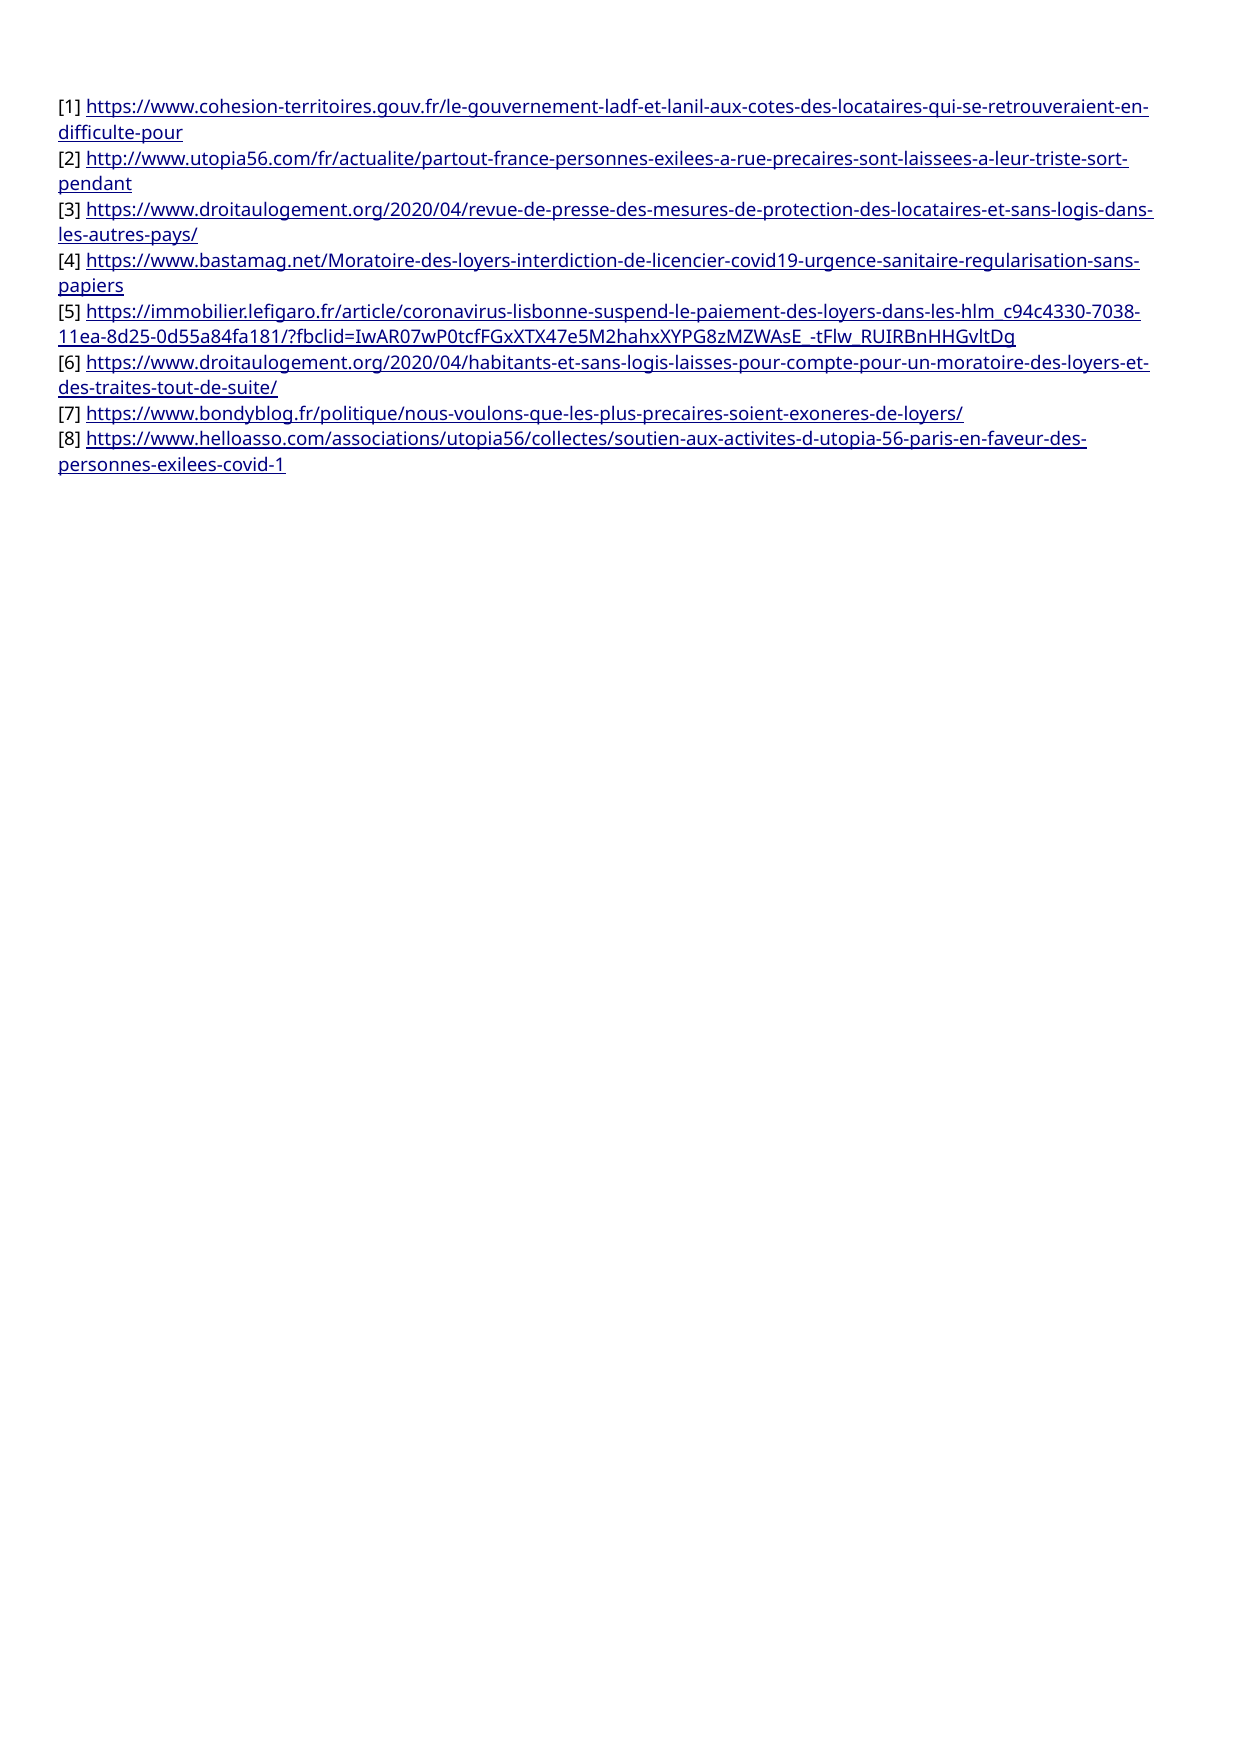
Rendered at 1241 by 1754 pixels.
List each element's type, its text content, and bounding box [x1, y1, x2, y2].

text [5] https://immobilier.lefigaro.fr/article/coronavirus-lisbonne-suspend-le-paiement-des-loyers-dans-les-hlm_c94c4330-7038-11ea-8d25-0d55a84fa181/?fbclid=IwAR07wP0tcfFGxXTX47e5M2hahxXYPG8zMZWAsE_-tFlw_RUIRBnHHGvltDg [58, 298, 1180, 349]
text [3] https://www.droitaulogement.org/2020/04/revue-de-presse-des-mesures-de-protection-des-locataires-et-sans-logis-dans-les-autres-pays/ [58, 196, 1180, 247]
text [2] http://www.utopia56.com/fr/actualite/partout-france-personnes-exilees-a-rue-precaires-sont-laissees-a-leur-triste-sort-pendant [58, 145, 1180, 196]
text [7] https://www.bondyblog.fr/politique/nous-voulons-que-les-plus-precaires-soient-exoneres-de-loyers/ [58, 400, 1180, 426]
text [8] https://www.helloasso.com/associations/utopia56/collectes/soutien-aux-activites-d-utopia-56-paris-en-faveur-des-personnes-exilees-covid-1 [58, 426, 1180, 477]
text [4] https://www.bastamag.net/Moratoire-des-loyers-interdiction-de-licencier-covid19-urgence-sanitaire-regularisation-sans-papiers [58, 247, 1180, 298]
text [6] https://www.droitaulogement.org/2020/04/habitants-et-sans-logis-laisses-pour-compte-pour-un-moratoire-des-loyers-et-des-traites-tout-de-suite/ [58, 349, 1180, 400]
text [1] https://www.cohesion-territoires.gouv.fr/le-gouvernement-ladf-et-lanil-aux-cotes-des-locataires-qui-se-retrouveraient-en-difficulte-pour [58, 94, 1180, 145]
